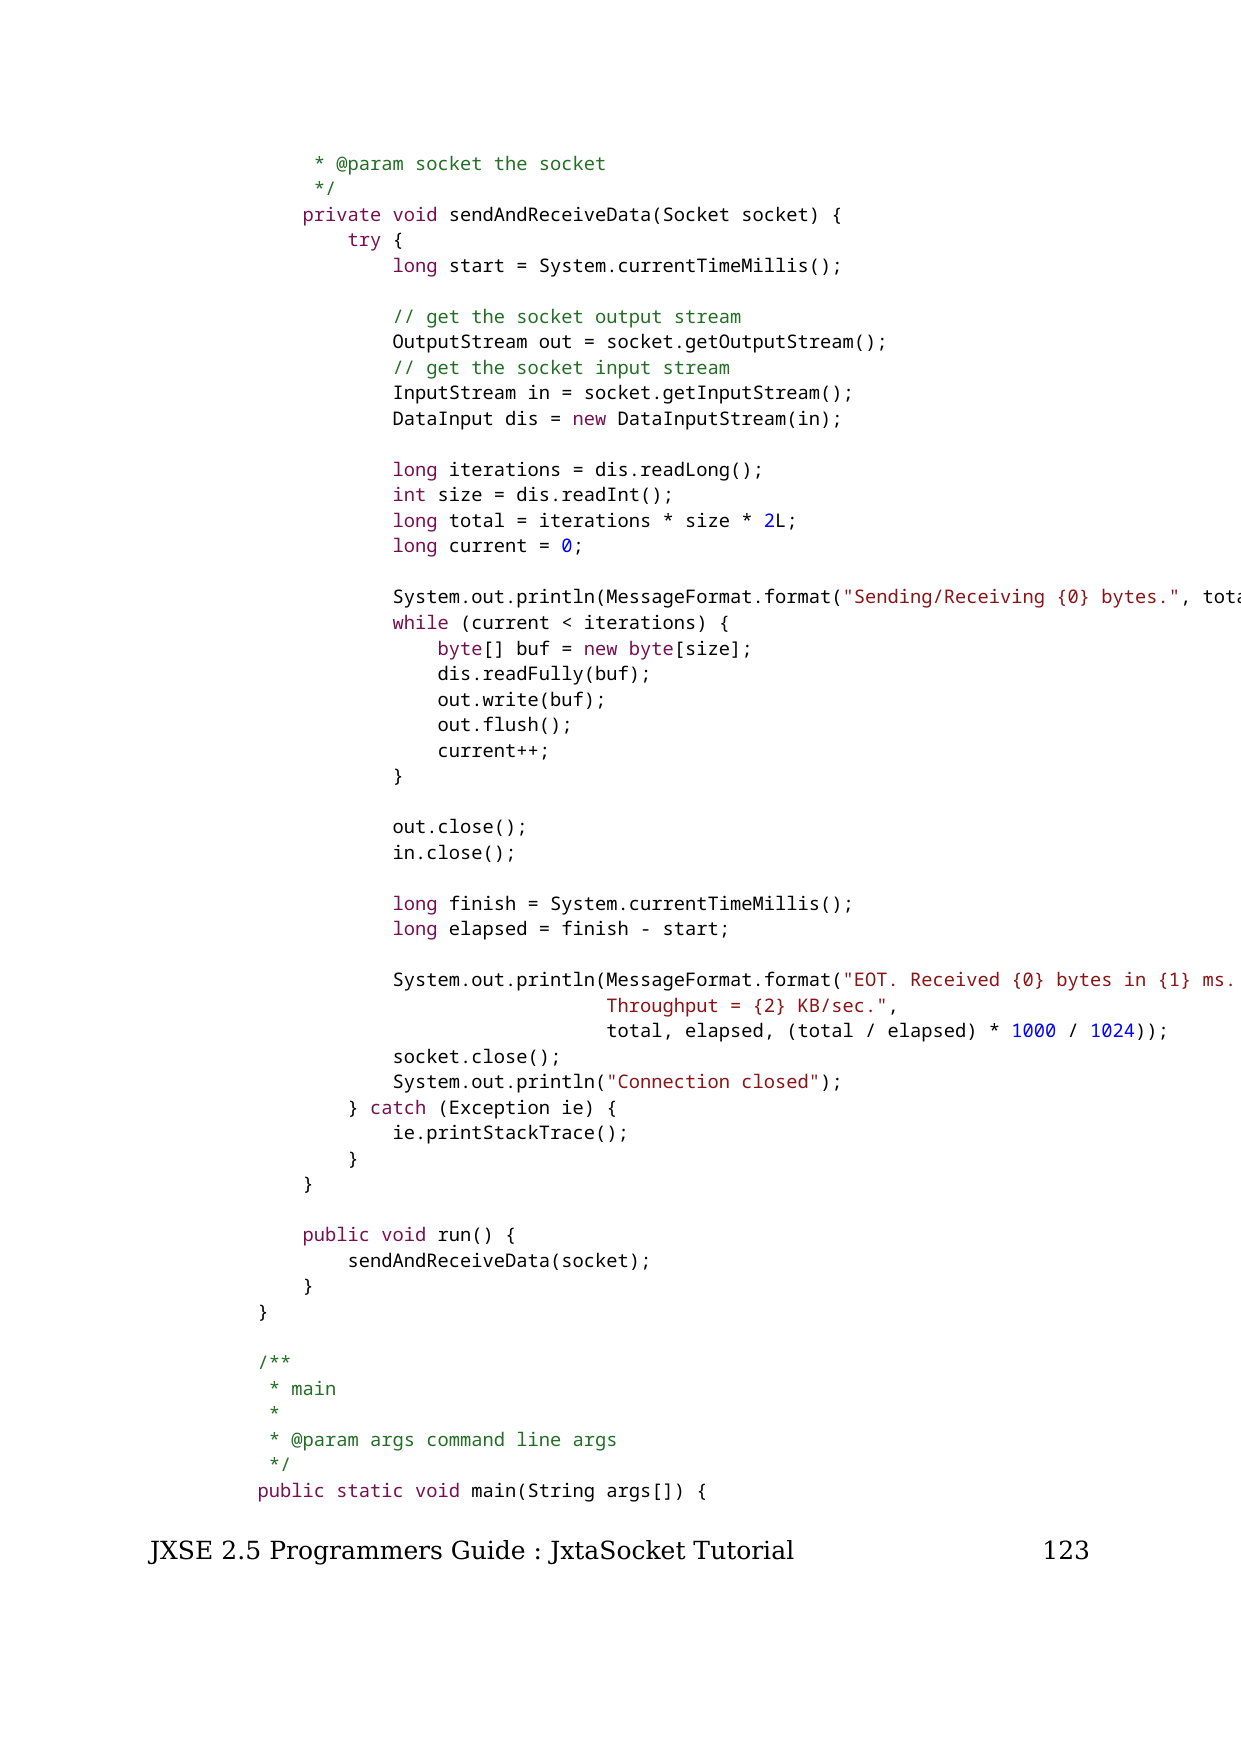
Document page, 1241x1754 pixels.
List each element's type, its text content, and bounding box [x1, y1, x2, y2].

text int size = dis.readInt(); [212, 482, 1240, 507]
text */ [212, 1452, 1240, 1477]
text System.out.println(MessageFormat.format("EOT. Received {0} bytes in {1} ms. [212, 967, 1240, 992]
text InputStream in = socket.getInputStream(); [212, 380, 1240, 405]
text DataInput dis = new DataInputStream(in); [212, 405, 1240, 431]
text socket.close(); [212, 1043, 1240, 1069]
text long finish = System.currentTimeMillis(); [212, 890, 1240, 916]
text ie.printStackTrace(); [212, 1120, 1240, 1145]
text public void run() { [212, 1222, 1240, 1247]
text byte[] buf = new byte[size]; [212, 635, 1240, 660]
text */ [212, 176, 1240, 201]
text long elapsed = finish - start; [212, 916, 1240, 941]
text while (current < iterations) { [212, 609, 1240, 635]
text } [212, 762, 1240, 788]
text * [212, 1401, 1240, 1426]
text System.out.println(MessageFormat.format("Sending/Receiving {0} bytes.", total)); [212, 584, 1240, 609]
text } [212, 1298, 1240, 1324]
text out.flush(); [212, 711, 1240, 737]
text current++; [212, 737, 1240, 762]
text Throughput = {2} KB/sec.", [212, 992, 1240, 1018]
text * main [212, 1375, 1240, 1401]
text /** [212, 1349, 1240, 1375]
text private void sendAndReceiveData(Socket socket) { [212, 201, 1240, 227]
text OutputStream out = socket.getOutputStream(); [212, 329, 1240, 354]
text out.write(buf); [212, 686, 1240, 711]
text } catch (Exception ie) { [212, 1094, 1240, 1120]
text in.close(); [212, 839, 1240, 864]
text * @param socket the socket [212, 150, 1240, 176]
text } [212, 1171, 1240, 1196]
text public static void main(String args[]) { [212, 1477, 1240, 1503]
text // get the socket input stream [212, 354, 1240, 380]
text long iterations = dis.readLong(); [212, 456, 1240, 482]
text sendAndReceiveData(socket); [212, 1247, 1240, 1273]
text System.out.println("Connection closed"); [212, 1069, 1240, 1094]
text try { [212, 227, 1240, 252]
text out.close(); [212, 813, 1240, 839]
text } [212, 1273, 1240, 1298]
text long current = 0; [212, 533, 1240, 558]
text } [212, 1145, 1240, 1171]
text * @param args command line args [212, 1426, 1240, 1452]
text long total = iterations * size * 2L; [212, 507, 1240, 533]
text dis.readFully(buf); [212, 660, 1240, 686]
text long start = System.currentTimeMillis(); [212, 252, 1240, 278]
text total, elapsed, (total / elapsed) * 1000 / 1024)); [212, 1018, 1240, 1043]
text // get the socket output stream [212, 303, 1240, 329]
